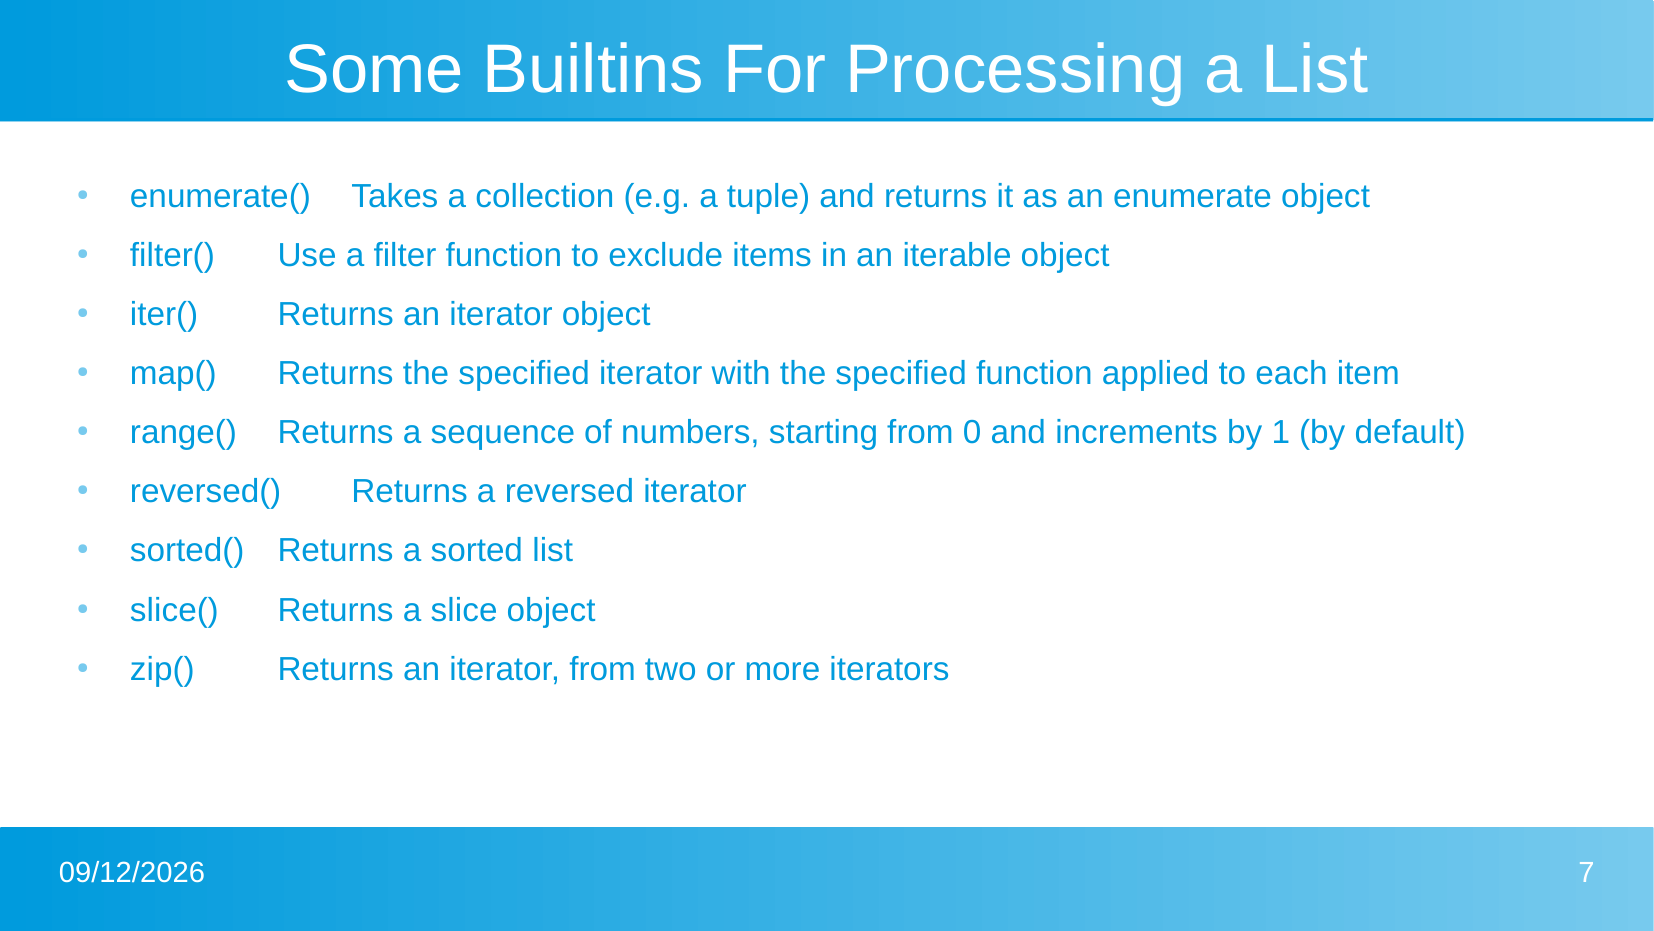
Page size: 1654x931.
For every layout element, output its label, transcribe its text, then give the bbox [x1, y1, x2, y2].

title Some Builtins For Processing a List [59, 29, 1595, 108]
list enumerate() Takes a collection (e.g. a tuple) and returns it as an enumerate object filter() Use a filter function to exclude items in an iterable object iter() Returns an iterator object map() Returns the specified iterator with the specified function applied to each item range() Returns a sequence of numbers, starting from 0 and increments by 1 (by default) reversed() Returns a reversed iterator sorted() Returns a sorted list slice() Returns a slice object zip() Returns an iterator, from two or more iterators [59, 177, 1595, 768]
